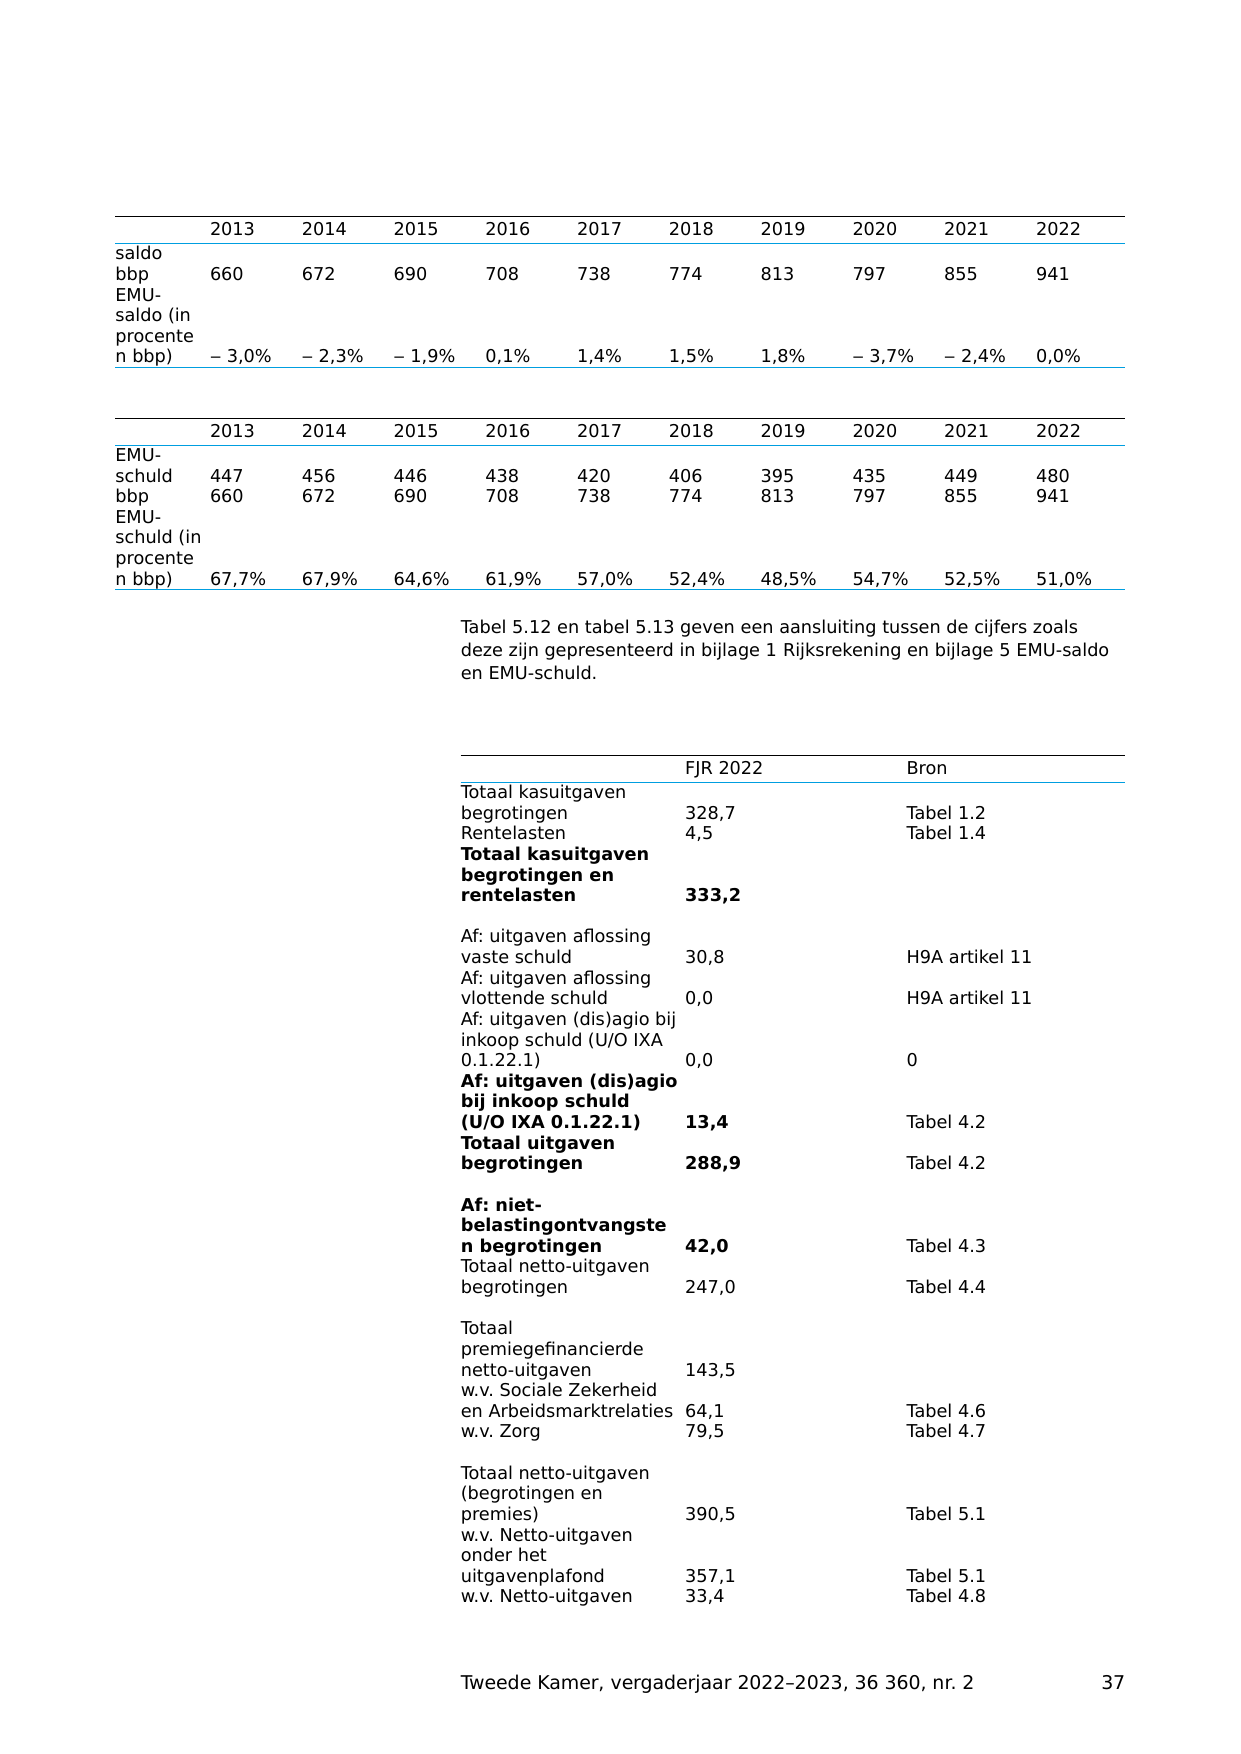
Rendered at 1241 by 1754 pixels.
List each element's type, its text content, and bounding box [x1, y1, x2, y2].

table_cell 2021 [941, 419, 1033, 444]
table_cell 2014 [299, 419, 390, 444]
table_cell 447 [207, 446, 299, 486]
table_cell Totaal netto-uitgaven (begrotingen en premies) [461, 1463, 682, 1524]
table_cell [682, 906, 903, 926]
table_cell Af: uitgaven aflossing vaste schuld [461, 926, 682, 968]
table_cell 941 [1033, 264, 1125, 284]
table_cell Totaal kasuitgaven begrotingen [461, 783, 682, 823]
table_cell 738 [574, 264, 666, 284]
table_cell 738 [574, 486, 666, 507]
table_cell 774 [666, 486, 757, 507]
table_cell H9A artikel 11 [904, 926, 1125, 968]
table_cell [461, 756, 682, 781]
table_cell 2017 [574, 217, 666, 243]
table_cell w.v. Zorg [461, 1421, 682, 1442]
table_cell 30,8 [682, 926, 903, 968]
table_cell 446 [390, 446, 482, 486]
table_cell 1,8% [758, 285, 849, 367]
table_cell 0,1% [482, 285, 574, 367]
table_cell 64,6% [390, 507, 482, 589]
table_cell [758, 244, 849, 264]
table_cell 2022 [1033, 217, 1125, 243]
table_header Tabel 5.11 Historisch overzicht EMU-schuld (in miljarden euro, - is tekort) [115, 393, 1125, 417]
table_cell Totaal premiegefinancierde netto-uitgaven [461, 1318, 682, 1380]
table_cell 941 [1033, 486, 1125, 507]
table_cell ‒ 2,4% [941, 285, 1033, 367]
table_cell 690 [390, 486, 482, 507]
table_cell 0,0 [682, 1009, 903, 1071]
table_cell [115, 217, 207, 243]
table_cell 143,5 [682, 1318, 903, 1380]
table_cell 435 [849, 446, 941, 486]
table_cell bbp [115, 264, 207, 284]
table_cell 406 [666, 446, 757, 486]
table_cell Tabel 5.1 [904, 1525, 1125, 1586]
table_cell Totaal netto-uitgaven begrotingen [461, 1256, 682, 1298]
table_cell 2017 [574, 419, 666, 444]
table_cell 0,0 [682, 968, 903, 1009]
table_cell w.v. Netto-uitgaven [461, 1586, 682, 1607]
table_cell 333,2 [682, 844, 903, 906]
table_cell Tabel 1.2 [904, 783, 1125, 823]
table_cell [904, 1318, 1125, 1380]
table_cell 51,0% [1033, 507, 1125, 589]
table_cell ‒ 3,7% [849, 285, 941, 367]
table_cell 855 [941, 264, 1033, 284]
table_cell Af: uitgaven (dis)agio bij inkoop schuld (U/O IXA 0.1.22.1) [461, 1071, 682, 1133]
table_cell 48,5% [758, 507, 849, 589]
table_cell [299, 244, 390, 264]
table_cell [941, 244, 1033, 264]
table_cell 2020 [849, 217, 941, 243]
table_cell [390, 244, 482, 264]
table_cell 449 [941, 446, 1033, 486]
table_cell w.v. Netto-uitgaven onder het uitgavenplafond [461, 1525, 682, 1586]
table_cell 672 [299, 486, 390, 507]
table_cell 54,7% [849, 507, 941, 589]
table_cell 708 [482, 486, 574, 507]
table_cell 0,0% [1033, 285, 1125, 367]
table_cell [682, 1174, 903, 1194]
table_cell Tabel 4.2 [904, 1071, 1125, 1133]
table_cell 708 [482, 264, 574, 284]
table_cell Tabel 5.1 [904, 1463, 1125, 1524]
table_cell bbp [115, 486, 207, 507]
table_cell ‒ 1,9% [390, 285, 482, 367]
table_cell 0 [904, 1009, 1125, 1071]
table_cell 2022 [1033, 419, 1125, 444]
table_cell [482, 244, 574, 264]
table_cell 2021 [941, 217, 1033, 243]
table_cell 2015 [390, 419, 482, 444]
table_cell 2018 [666, 217, 757, 243]
table_cell 797 [849, 264, 941, 284]
table_cell 2016 [482, 419, 574, 444]
table_cell 13,4 [682, 1071, 903, 1133]
table_cell 690 [390, 264, 482, 284]
table_cell [207, 244, 299, 264]
table_cell [461, 906, 682, 926]
table_cell [904, 1174, 1125, 1194]
table_cell 33,4 [682, 1586, 903, 1607]
table_cell [849, 244, 941, 264]
table_cell [904, 1442, 1125, 1463]
table_cell 57,0% [574, 507, 666, 589]
table_cell 2013 [207, 217, 299, 243]
table_cell [682, 1442, 903, 1463]
table_cell 4,5 [682, 823, 903, 844]
table_cell 395 [758, 446, 849, 486]
table_cell 390,5 [682, 1463, 903, 1524]
table_cell Tabel 4.7 [904, 1421, 1125, 1442]
table_header Tabel 5.10 Historisch overzicht EMU-saldo (in miljarden euro, - is tekort) [115, 191, 1125, 216]
table_cell saldo [115, 244, 207, 264]
table_cell 1,4% [574, 285, 666, 367]
table_cell [904, 1298, 1125, 1318]
table_cell 42,0 [682, 1195, 903, 1256]
table_cell 2014 [299, 217, 390, 243]
table_cell 2020 [849, 419, 941, 444]
table_cell Af: niet-belastingontvangsten begrotingen [461, 1195, 682, 1256]
table_cell 2015 [390, 217, 482, 243]
table_cell H9A artikel 11 [904, 968, 1125, 1009]
table_cell EMU-saldo (in procenten bbp) [115, 285, 207, 367]
table_cell 813 [758, 264, 849, 284]
table_cell [115, 419, 207, 444]
table_cell 480 [1033, 446, 1125, 486]
table_cell 813 [758, 486, 849, 507]
table_cell 2018 [666, 419, 757, 444]
table_cell 247,0 [682, 1256, 903, 1298]
table_cell Tabel 4.3 [904, 1195, 1125, 1256]
table_cell Af: uitgaven (dis)agio bij inkoop schuld (U/O IXA 0.1.22.1) [461, 1009, 682, 1071]
table_cell Tabel 4.8 [904, 1586, 1125, 1607]
table_cell 456 [299, 446, 390, 486]
table_cell [904, 906, 1125, 926]
table_cell 774 [666, 264, 757, 284]
table_cell w.v. Sociale Zekerheid en Arbeidsmarktrelaties [461, 1380, 682, 1421]
table_cell EMU-schuld [115, 446, 207, 486]
table_cell EMU-schuld (in procenten bbp) [115, 507, 207, 589]
table_cell [1033, 244, 1125, 264]
table_cell 2013 [207, 419, 299, 444]
table_cell Tabel 1.4 [904, 823, 1125, 844]
table_cell Rentelasten [461, 823, 682, 844]
table_cell [461, 1298, 682, 1318]
table_cell Totaal kasuitgaven begrotingen en rentelasten [461, 844, 682, 906]
table_cell [461, 1442, 682, 1463]
table_cell [682, 1298, 903, 1318]
table_cell Af: uitgaven aflossing vlottende schuld [461, 968, 682, 1009]
table_cell 2016 [482, 217, 574, 243]
table_cell 79,5 [682, 1421, 903, 1442]
table_cell 67,9% [299, 507, 390, 589]
table_cell ‒ 2,3% [299, 285, 390, 367]
table_cell 1,5% [666, 285, 757, 367]
table_cell 61,9% [482, 507, 574, 589]
table_cell 67,7% [207, 507, 299, 589]
text Tabel 5.12 en tabel 5.13 geven een aansluiting tussen de cijfers zoals deze zijn gepresenteerd in bijlage 1 Rijksrekening en bijlage 5 EMU-saldo en EMU-schuld. [461, 615, 1125, 684]
table_cell [574, 244, 666, 264]
table_cell [904, 844, 1125, 906]
table_cell 420 [574, 446, 666, 486]
table_cell Tabel 4.2 [904, 1133, 1125, 1174]
table_cell [666, 244, 757, 264]
table_cell 672 [299, 264, 390, 284]
table_cell 288,9 [682, 1133, 903, 1174]
table_header Tabel 5.12 Aansluiting uitgaven Rijksrekening en budgettaire kerngegevens (in miljarden euro, - is tekort) [461, 707, 1125, 754]
table_cell 2019 [758, 419, 849, 444]
table_cell Tabel 4.6 [904, 1380, 1125, 1421]
table_cell Tabel 4.4 [904, 1256, 1125, 1298]
table_cell Totaal uitgaven begrotingen [461, 1133, 682, 1174]
table_cell 328,7 [682, 783, 903, 823]
table_cell 438 [482, 446, 574, 486]
table_cell Bron [904, 756, 1125, 781]
table_cell 52,5% [941, 507, 1033, 589]
table_cell 797 [849, 486, 941, 507]
table_cell 64,1 [682, 1380, 903, 1421]
table_cell ‒ 3,0% [207, 285, 299, 367]
table_cell 660 [207, 486, 299, 507]
table_cell 2019 [758, 217, 849, 243]
table_cell FJR 2022 [682, 756, 903, 781]
table_cell [461, 1174, 682, 1194]
table_cell 52,4% [666, 507, 757, 589]
table_cell 660 [207, 264, 299, 284]
table_cell 855 [941, 486, 1033, 507]
table_cell 357,1 [682, 1525, 903, 1586]
